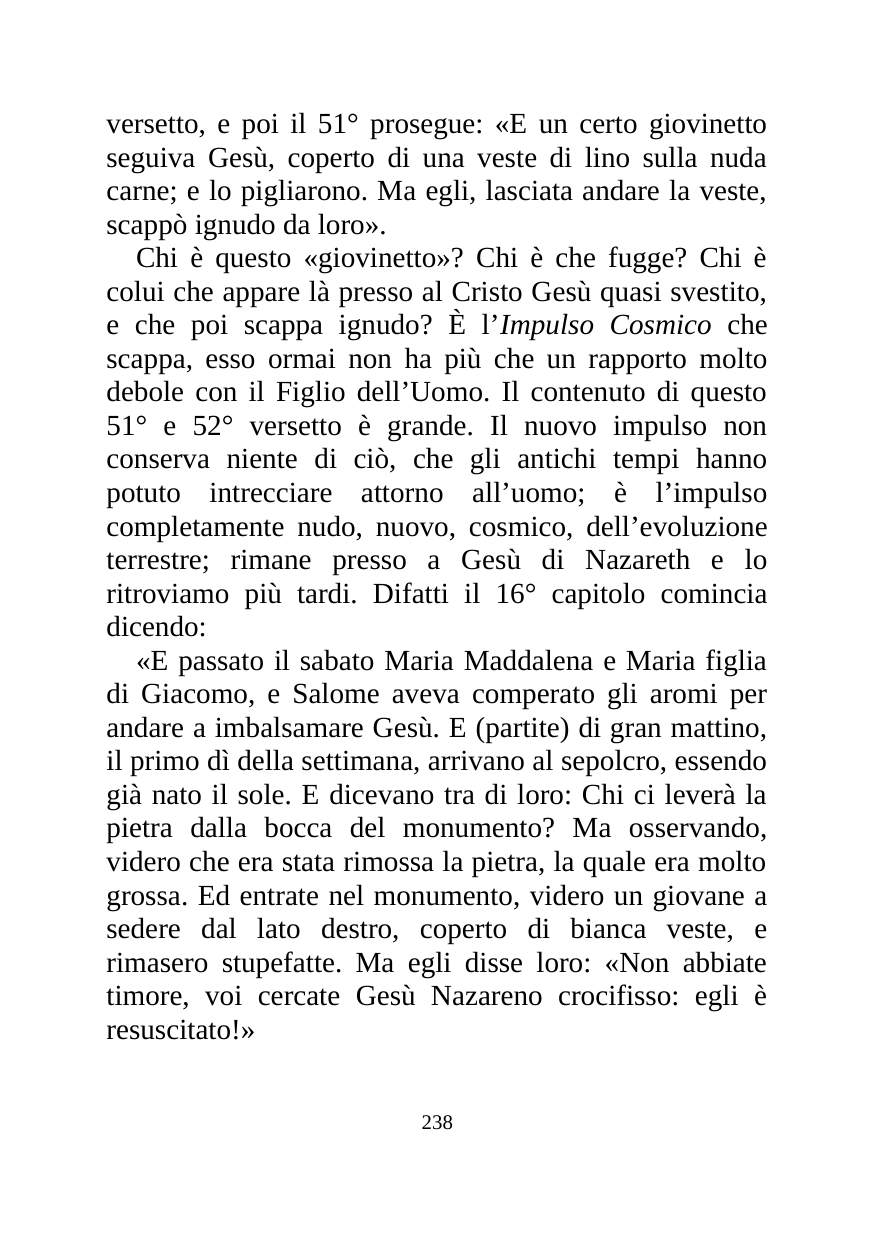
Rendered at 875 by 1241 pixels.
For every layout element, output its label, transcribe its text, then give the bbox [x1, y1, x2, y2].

text versetto, e poi il 51° prosegue: «E un certo giovinetto seguiva Gesù, coperto di una veste di lino sulla nuda carne; e lo pigliarono. Ma egli, lasciata andare la veste, scappò ignudo da loro». [106, 106, 768, 240]
text Chi è questo «giovinetto»? Chi è che fugge? Chi è colui che appare là presso al Cristo Gesù quasi svestito, e che poi scappa ignudo? È l’Impulso Cosmico che scappa, esso ormai non ha più che un rapporto molto debole con il Figlio dell’Uomo. Il contenuto di questo 51° e 52° versetto è grande. Il nuovo impulso non conserva niente di ciò, che gli antichi tempi hanno potuto intrecciare attorno all’uomo; è l’impulso completamente nudo, nuovo, cosmico, dell’evoluzione terrestre; rimane presso a Gesù di Nazareth e lo ritroviamo più tardi. Difatti il 16° capitolo comincia dicendo: [106, 240, 768, 643]
text «E passato il sabato Maria Maddalena e Maria figlia di Giacomo, e Salome aveva comperato gli aromi per andare a imbalsamare Gesù. E (partite) di gran mattino, il primo dì della settimana, arrivano al sepolcro, essendo già nato il sole. E dicevano tra di loro: Chi ci leverà la pietra dalla bocca del monumento? Ma osservando, videro che era stata rimossa la pietra, la quale era molto grossa. Ed entrate nel monumento, videro un giovane a sedere dal lato destro, coperto di bianca veste, e rimasero stupefatte. Ma egli disse loro: «Non abbiate timore, voi cercate Gesù Nazareno crocifisso: egli è resuscitato!» [106, 643, 768, 1045]
